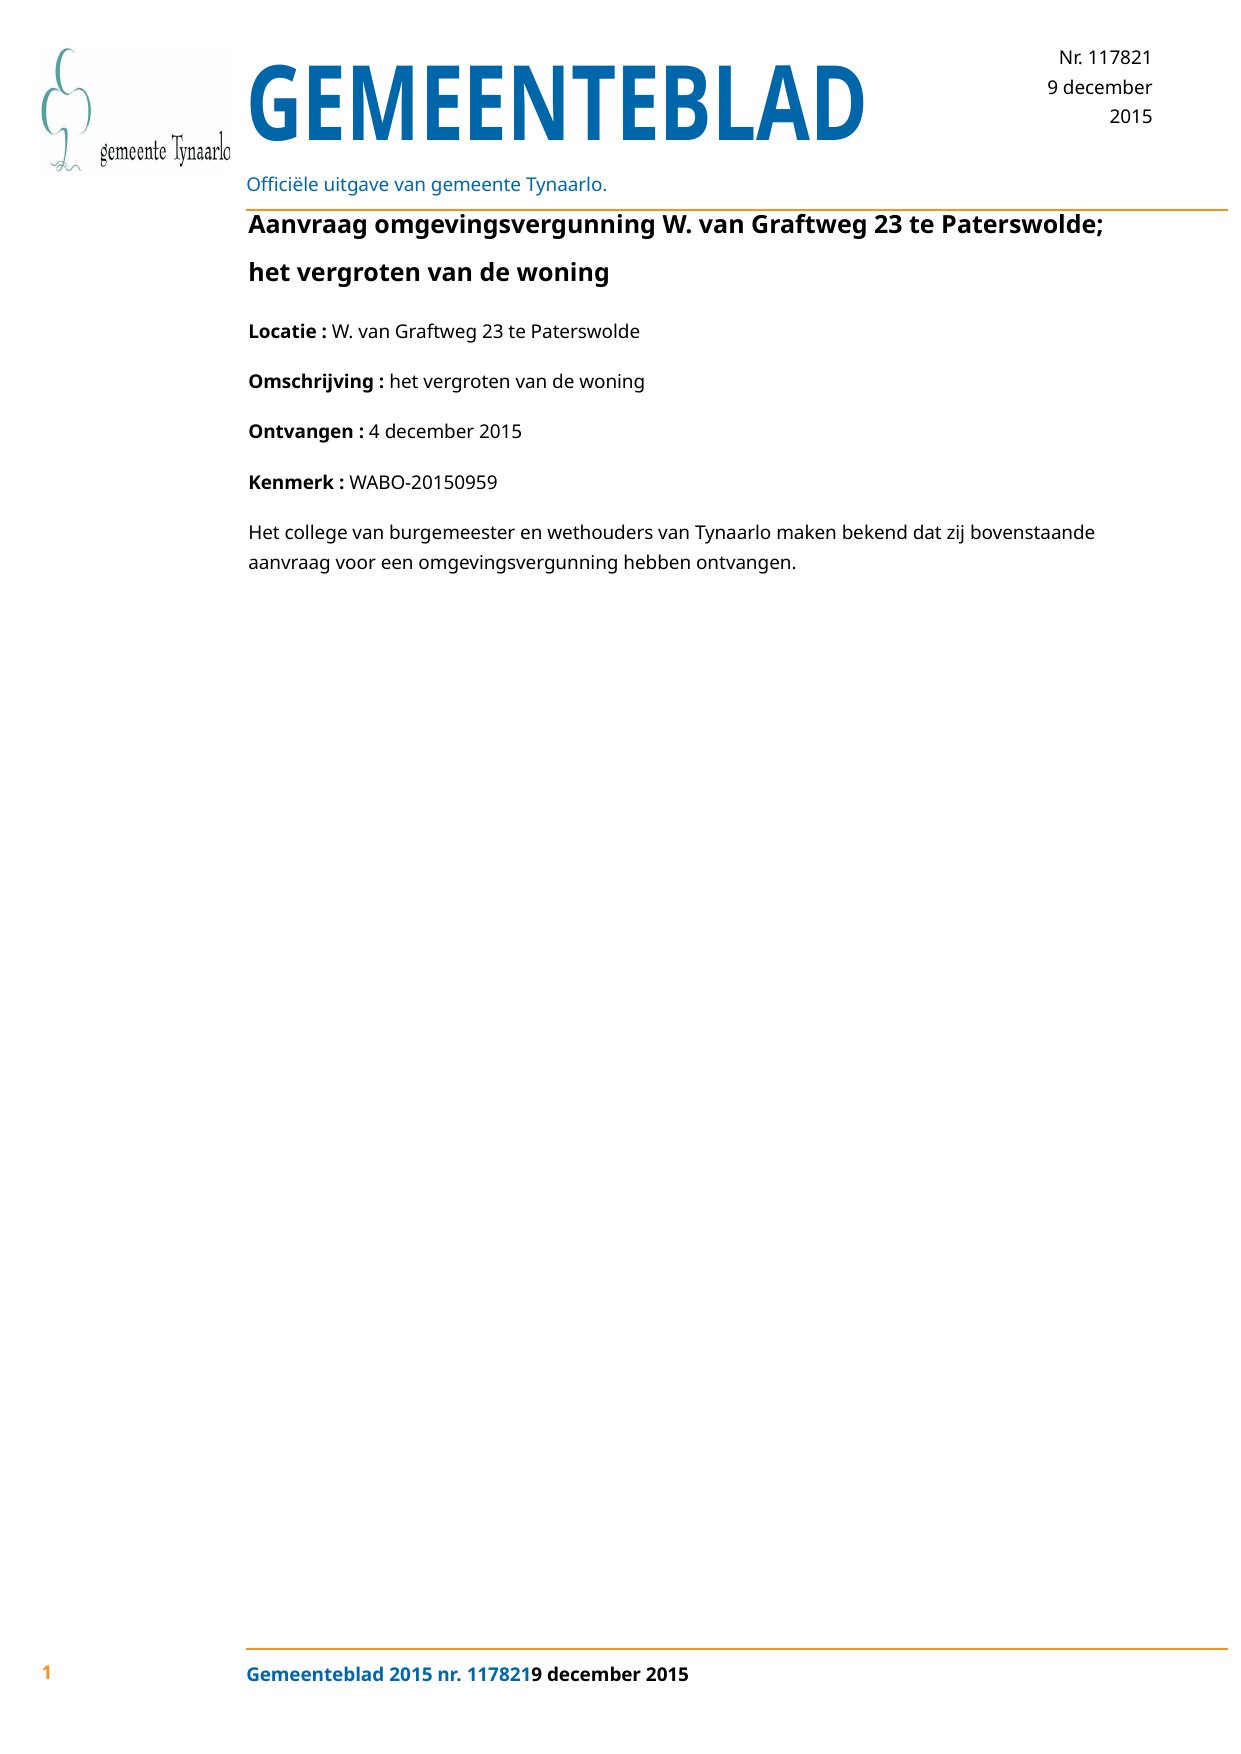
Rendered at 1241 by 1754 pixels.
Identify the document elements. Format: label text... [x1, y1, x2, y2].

text Aanvraag omgevingsvergunning W. van Graftweg 23 te Paterswolde; het vergroten van de woning [248, 211, 1152, 288]
text Het college van burgemeester en wethouders van Tynaarlo maken bekend dat zij bovenstaande aanvraag voor een omgevingsvergunning hebben ontvangen. [248, 519, 1152, 575]
picture [41, 47, 231, 172]
text Omschrijving : het vergroten van de woning [248, 368, 1152, 394]
text Kenmerk : WABO-20150959 [248, 469, 1152, 495]
text Ontvangen : 4 december 2015 [248, 419, 1152, 444]
text Locatie : W. van Graftweg 23 te Paterswolde [248, 318, 1152, 344]
